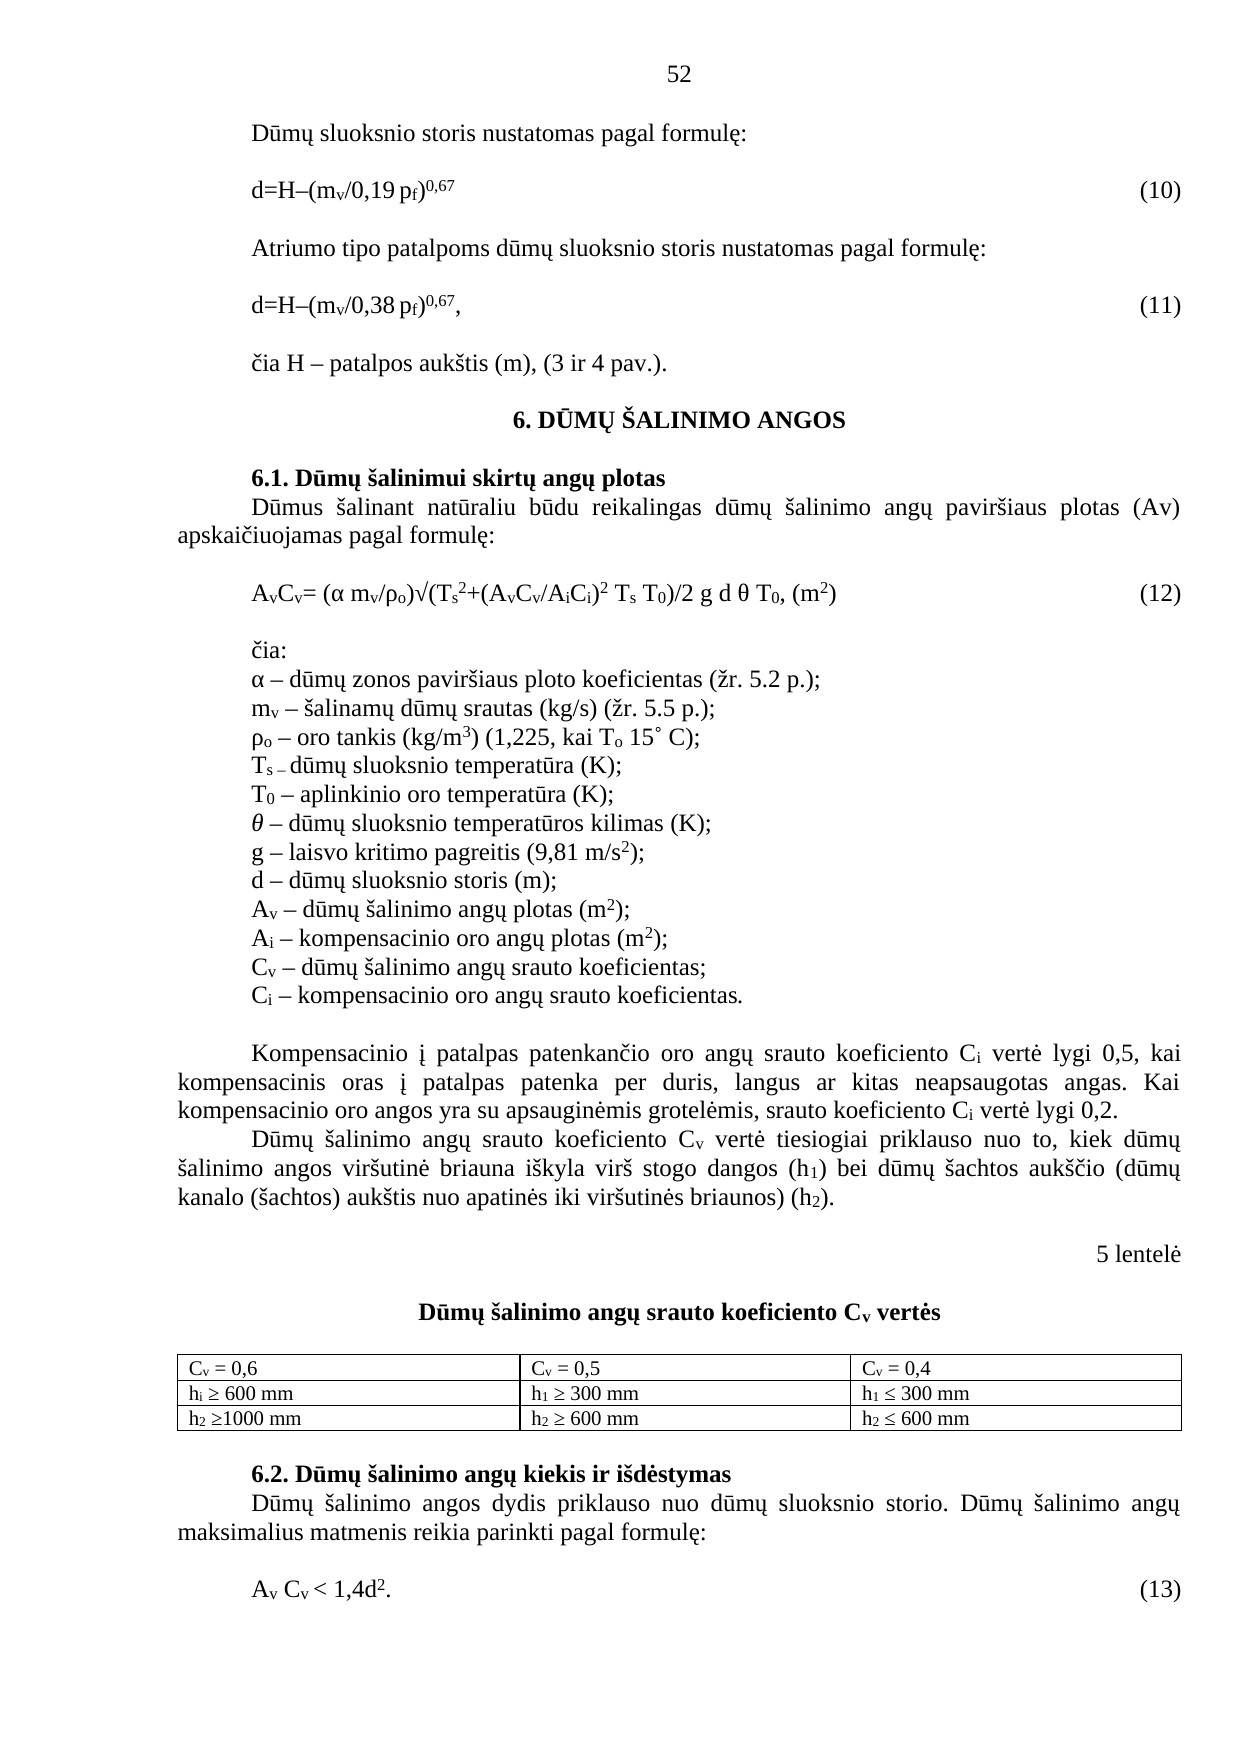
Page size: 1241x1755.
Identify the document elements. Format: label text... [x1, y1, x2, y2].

table_header Cv = 0,4 [851, 1355, 1181, 1379]
text Ci – kompensacinio oro angų srauto koeficientas. [177, 981, 1181, 1009]
text θ – dūmų sluoksnio temperatūros kilimas (K); [177, 808, 1181, 837]
text AvCv= (α mv/ρo)√(Ts2+(AvCv/AiCi)2 Ts T0)/2 g d θ T0, (m2) (12) [177, 578, 1181, 607]
table_cell h2 ≥1000 mm [178, 1406, 519, 1430]
table_cell h1 ≤ 300 mm [851, 1381, 1181, 1404]
text Av – dūmų šalinimo angų plotas (m2); [177, 894, 1181, 923]
text g – laisvo kritimo pagreitis (9,81 m/s2); [177, 837, 1181, 866]
text Cv – dūmų šalinimo angų srauto koeficientas; [177, 952, 1181, 981]
table_cell h1 ≥ 300 mm [521, 1381, 850, 1404]
table_cell h2 ≥ 600 mm [521, 1406, 850, 1430]
text 6.1. Dūmų šalinimui skirtų angų plotas [177, 463, 1181, 492]
text ρo – oro tankis (kg/m3) (1,225, kai To 15˚ C); [177, 722, 1181, 751]
text d=H–(mv/0,19 pf)0,67 (10) [177, 176, 1181, 204]
text 5 lentelė [177, 1239, 1181, 1268]
text α – dūmų zonos paviršiaus ploto koeficientas (žr. 5.2 p.); [177, 664, 1181, 693]
text čia: [177, 636, 1181, 664]
text 6.2. Dūmų šalinimo angų kiekis ir išdėstymas [177, 1459, 1181, 1488]
text Ts – dūmų sluoksnio temperatūra (K); [177, 751, 1181, 779]
text Av Cv < 1,4d2. (13) [177, 1574, 1181, 1603]
table_cell h2 ≤ 600 mm [851, 1406, 1181, 1430]
text d=H–(mv/0,38 pf)0,67, (11) [177, 291, 1181, 319]
text Dūmų šalinimo angos dydis priklauso nuo dūmų sluoksnio storio. Dūmų šalinimo angų maksimalius matmenis reikia parinkti pagal formulę: [177, 1488, 1181, 1546]
text Dūmus šalinant natūraliu būdu reikalingas dūmų šalinimo angų paviršiaus plotas (Av) apskaičiuojamas pagal formulę: [177, 492, 1181, 549]
table_cell hi ≥ 600 mm [178, 1381, 519, 1404]
text 6. DŪMŲ ŠALINIMO ANGOS [177, 406, 1181, 434]
text Dūmų šalinimo angų srauto koeficiento Cv vertė tiesiogiai priklauso nuo to, kiek dūmų šalinimo angos viršutinė briauna iškyla virš stogo dangos (h1) bei dūmų šachtos aukščio (dūmų kanalo (šachtos) aukštis nuo apatinės iki viršutinės briaunos) (h2). [177, 1124, 1181, 1211]
table_header Cv = 0,6 [178, 1355, 519, 1379]
text Dūmų šalinimo angų srauto koeficiento Cv vertės [177, 1297, 1181, 1326]
text Kompensacinio į patalpas patenkančio oro angų srauto koeficiento Ci vertė lygi 0,5, kai kompensacinis oras į patalpas patenka per duris, langus ar kitas neapsaugotas angas. Kai kompensacinio oro angos yra su apsauginėmis grotelėmis, srauto koeficiento Ci vertė lygi 0,2. [177, 1038, 1181, 1124]
text mv – šalinamų dūmų srautas (kg/s) (žr. 5.5 p.); [177, 693, 1181, 722]
table_header Cv = 0,5 [521, 1355, 850, 1379]
text T0 – aplinkinio oro temperatūra (K); [177, 779, 1181, 808]
text čia H – patalpos aukštis (m), (3 ir 4 pav.). [177, 348, 1181, 377]
text Dūmų sluoksnio storis nustatomas pagal formulę: [177, 118, 1181, 147]
text Atriumo tipo patalpoms dūmų sluoksnio storis nustatomas pagal formulę: [177, 233, 1181, 262]
text d – dūmų sluoksnio storis (m); [177, 866, 1181, 894]
text Ai – kompensacinio oro angų plotas (m2); [177, 923, 1181, 952]
